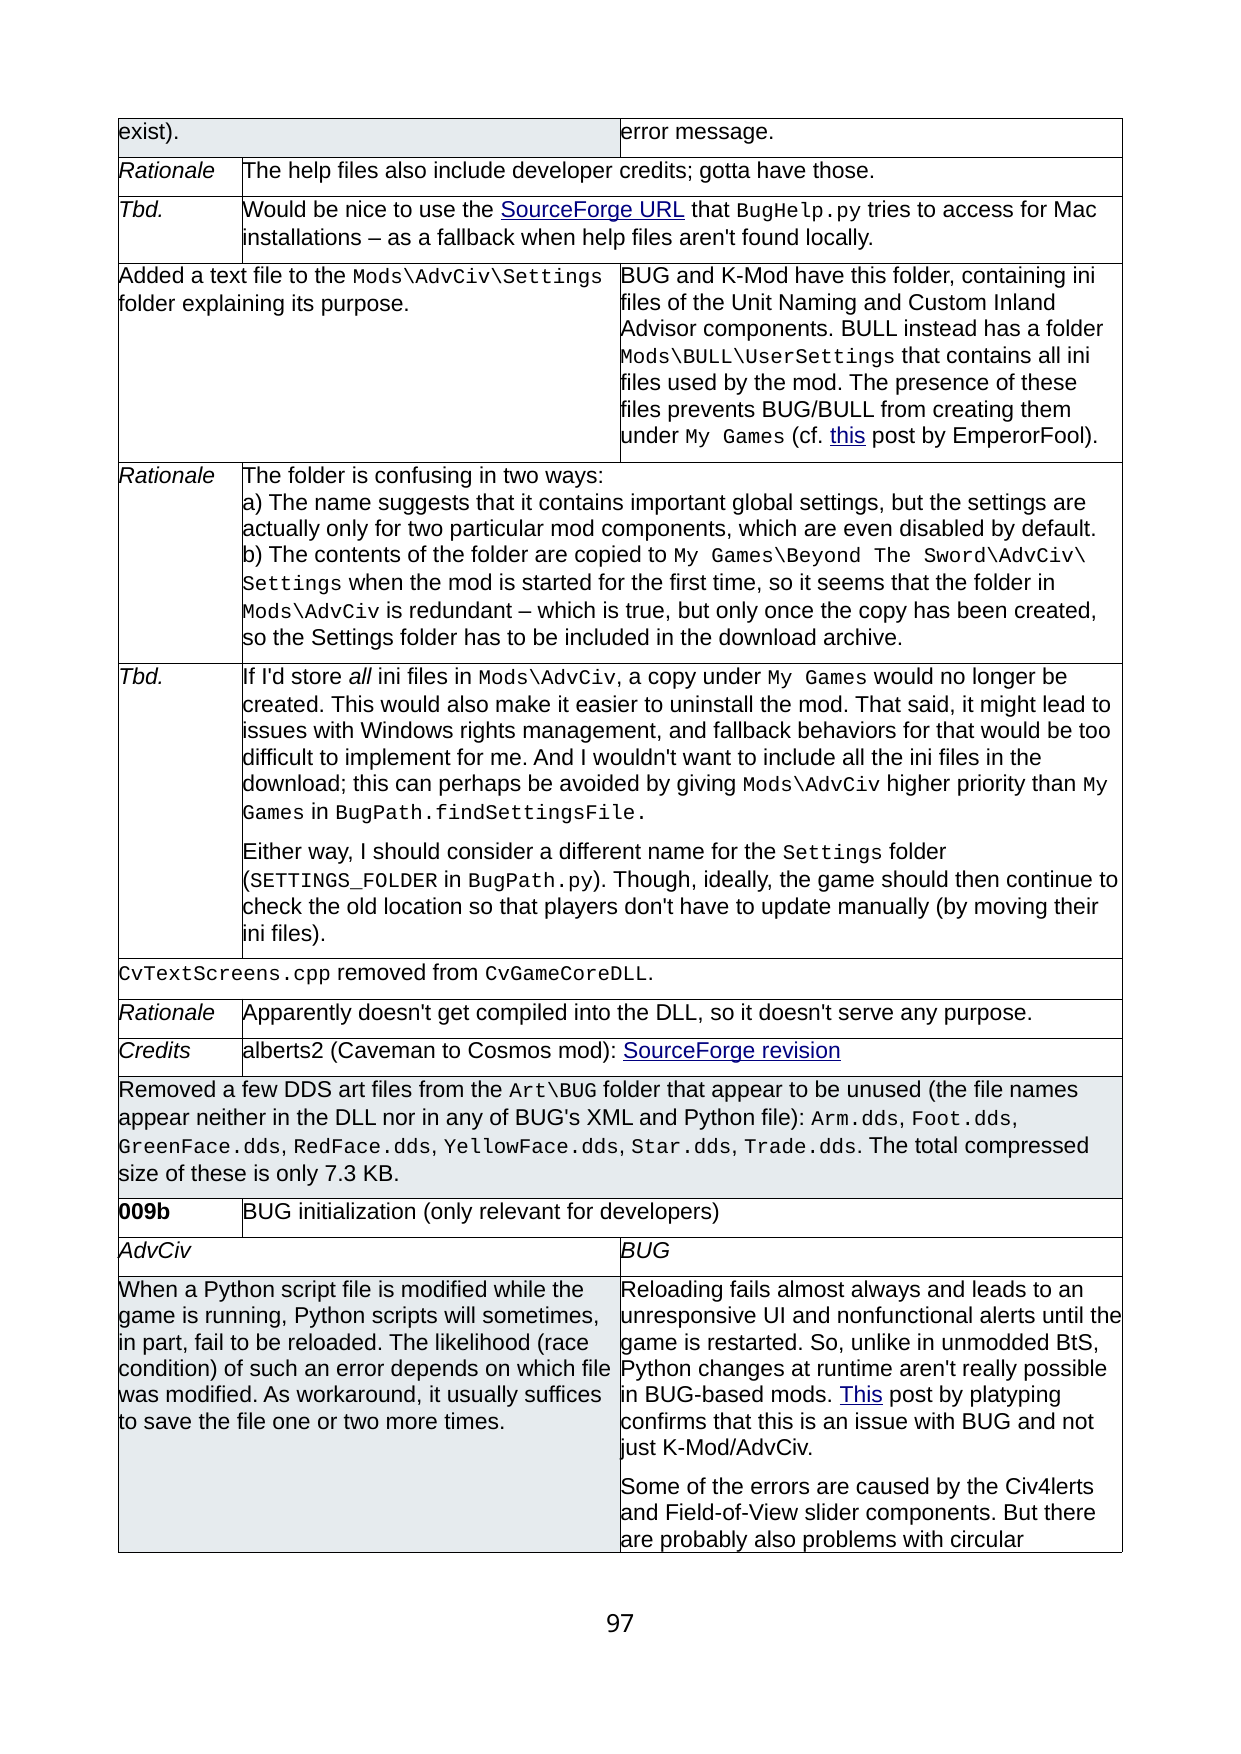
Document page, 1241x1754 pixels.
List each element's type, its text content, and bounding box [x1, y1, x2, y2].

table_cell Rationale [119, 1000, 242, 1037]
table_cell Apparently doesn't get compiled into the DLL, so it doesn't serve any purpose. [243, 1000, 1122, 1037]
table_cell Reloading fails almost always and leads to an unresponsive UI and nonfunctional alerts until the game is restarted. So, unlike in unmodded BtS, Python changes at runtime aren't really possible in BUG-based mods. This post by platyping confirms that this is an issue with BUG and not just K-Mod/AdvCiv. Some of the errors are caused by the Civ4lerts and Field-of-View slider components. But there are probably also problems with circular [621, 1277, 1122, 1552]
table_cell The folder is confusing in two ways: a) The name suggests that it contains important global settings, but the settings are actually only for two particular mod components, which are even disabled by default. b) The contents of the folder are copied to My Games\Beyond The Sword\AdvCiv\Settings when the mod is started for the first time, so it seems that the folder in Mods\AdvCiv is redundant – which is true, but only once the copy has been created, so the Settings folder has to be included in the download archive. [243, 463, 1122, 663]
table_cell BUG and K-Mod have this folder, containing ini files of the Unit Naming and Custom Inland Advisor components. BULL instead has a folder Mods\BULL\UserSettings that contains all ini files used by the mod. The presence of these files prevents BUG/BULL from creating them under My Games (cf. this post by EmperorFool). [621, 264, 1122, 462]
table_cell When a Python script file is modified while the game is running, Python scripts will sometimes, in part, fail to be reloaded. The likelihood (race condition) of such an error depends on which file was modified. As workaround, it usually suffices to save the file one or two more times. [119, 1277, 620, 1552]
table_cell Rationale [119, 463, 242, 663]
table_cell The help files also include developer credits; gotta have those. [243, 158, 1122, 196]
table_cell 009b [119, 1199, 242, 1237]
table_cell alberts2 (Caveman to Cosmos mod): SourceForge revision [243, 1039, 1122, 1076]
table_cell CvTextScreens.cpp removed from CvGameCoreDLL. [119, 959, 1122, 998]
table_cell BUG [621, 1238, 1122, 1276]
table_cell error message. [621, 119, 1122, 157]
table_cell Tbd. [119, 197, 242, 262]
table_cell Rationale [119, 158, 242, 196]
table_cell Tbd. [119, 664, 242, 958]
table_cell Removed a few DDS art files from the Art\BUG folder that appear to be unused (the file names appear neither in the DLL nor in any of BUG's XML and Python file): Arm.dds, Foot.dds, GreenFace.dds, RedFace.dds, YellowFace.dds, Star.dds, Trade.dds. The total compressed size of these is only 7.3 KB. [119, 1077, 1122, 1198]
table_cell Credits [119, 1039, 242, 1076]
table_cell If I'd store all ini files in Mods\AdvCiv, a copy under My Games would no longer be created. This would also make it easier to uninstall the mod. That said, it might lead to issues with Windows rights management, and fallback behaviors for that would be too difficult to implement for me. And I wouldn't want to include all the ini files in the download; this can perhaps be avoided by giving Mods\AdvCiv higher priority than My Games in BugPath.findSettingsFile. Either way, I should consider a different name for the Settings folder (SETTINGS_FOLDER in BugPath.py). Though, ideally, the game should then continue to check the old location so that players don't have to update manually (by moving their ini files). [243, 664, 1122, 958]
table_cell AdvCiv [119, 1238, 620, 1276]
table_cell Added a text file to the Mods\AdvCiv\Settings folder explaining its purpose. [119, 264, 620, 462]
table_cell exist). [119, 119, 620, 157]
table_cell BUG initialization (only relevant for developers) [243, 1199, 1122, 1237]
table_cell Would be nice to use the SourceForge URL that BugHelp.py tries to access for Mac installations – as a fallback when help files aren't found locally. [243, 197, 1122, 262]
